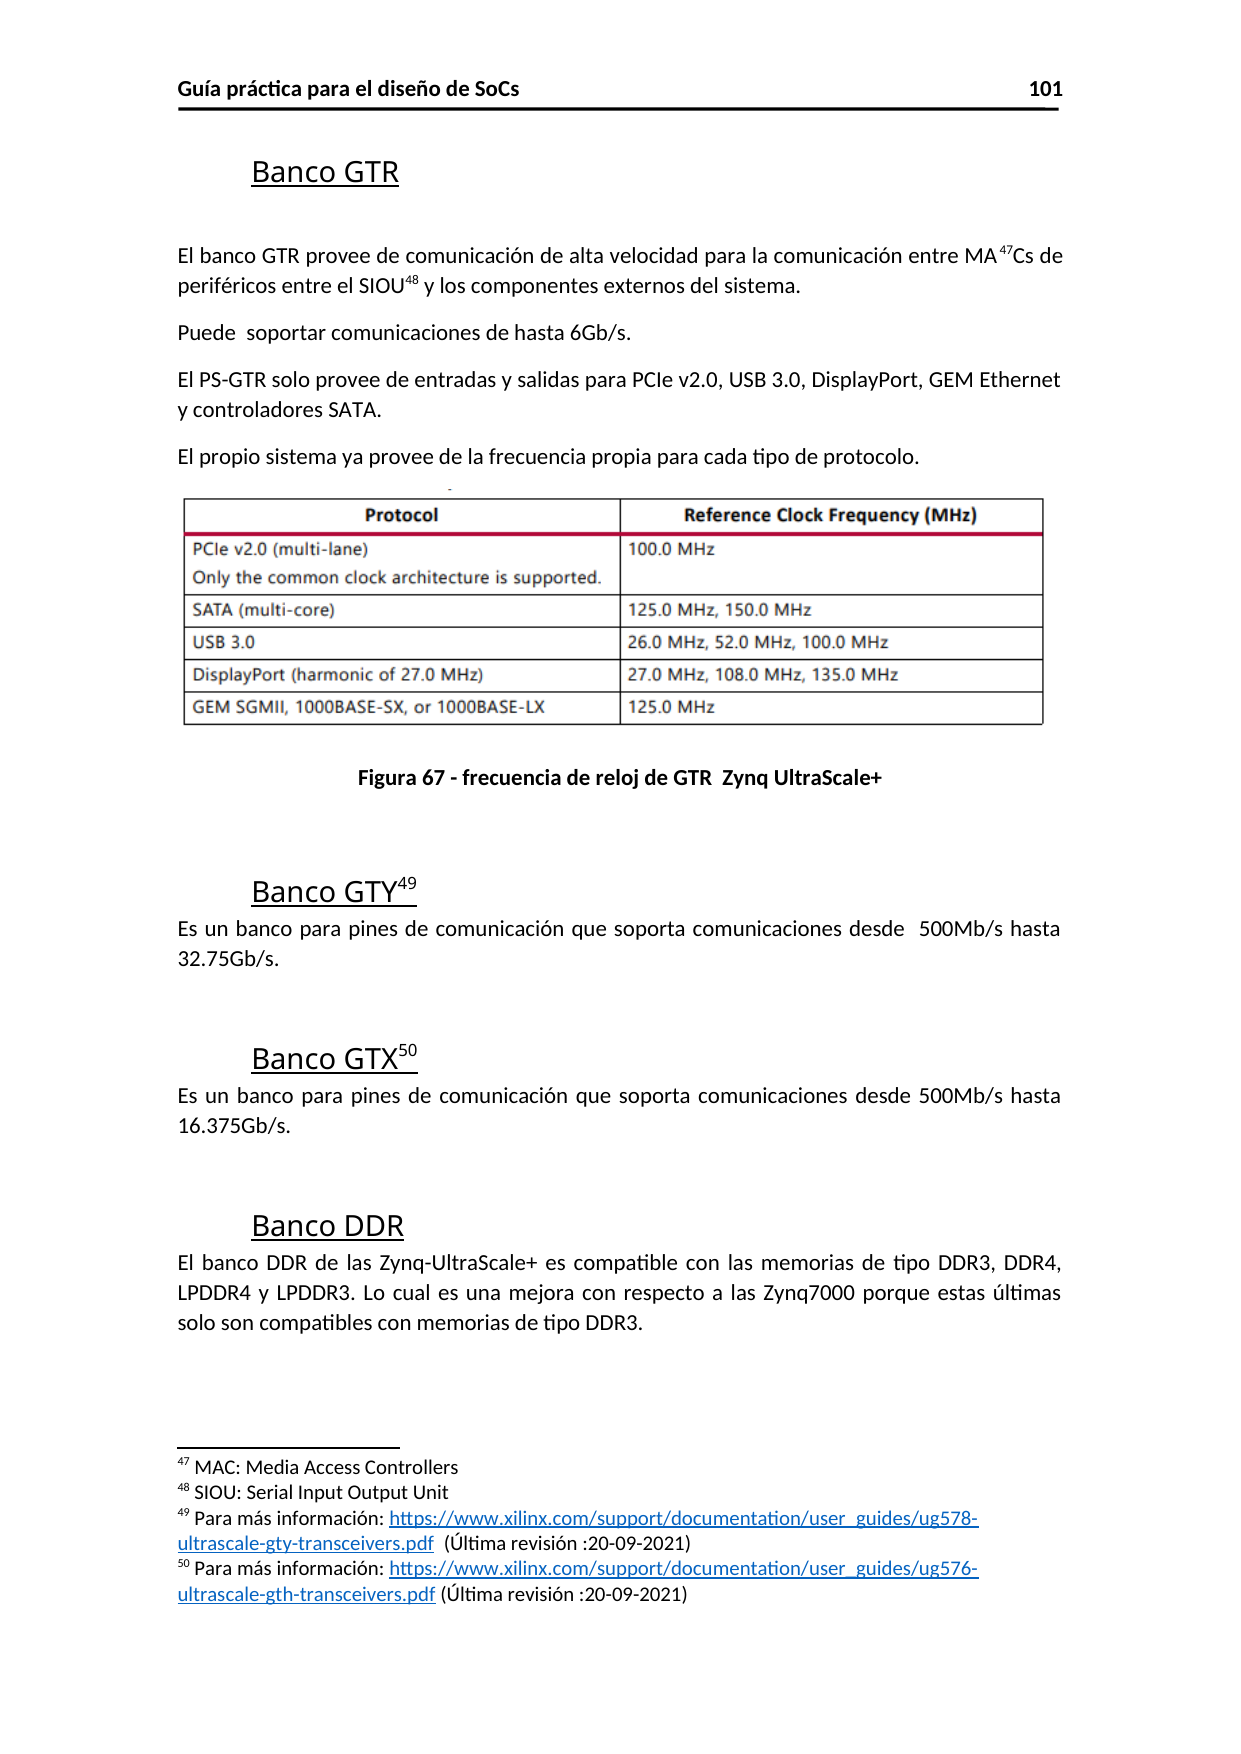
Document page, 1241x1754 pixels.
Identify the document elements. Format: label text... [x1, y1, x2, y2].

text El PS-GTR solo provee de entradas y salidas para PCIe v2.0, USB 3.0, DisplayPort, GEM Ethernet y controladores SATA. [177, 365, 1063, 424]
text SIOU: Serial Input Output Unit [177, 1479, 1063, 1505]
subtitle Banco GTX [251, 1038, 1063, 1078]
text Para más información: https://www.xilinx.com/support/documentation/user_guides/ug576-ultrascale-gth-transceivers.pdf (Última revisión :20-09-2021) [177, 1556, 1063, 1606]
subtitle Banco GTR [251, 152, 1063, 191]
text MAC: Media Access Controllers [177, 1454, 1063, 1479]
text Es un banco para pines de comunicación que soporta comunicaciones desde 500Mb/s hasta 16.375Gb/s. [177, 1081, 1063, 1139]
text Para más información: https://www.xilinx.com/support/documentation/user_guides/ug578-ultrascale-gty-transceivers.pdf (Última revisión :20-09-2021) [177, 1505, 1063, 1556]
text Es un banco para pines de comunicación que soporta comunicaciones desde 500Mb/s hasta 32.75Gb/s. [177, 914, 1063, 972]
text Puede soportar comunicaciones de hasta 6Gb/s. [177, 318, 1063, 347]
subtitle Banco DDR [251, 1205, 1063, 1245]
text El banco DDR de las Zynq-UltraScale+ es compatible con las memorias de tipo DDR3, DDR4, LPDDR4 y LPDDR3. Lo cual es una mejora con respecto a las Zynq7000 porque estas últimas solo son compatibles con memorias de tipo DDR3. [177, 1248, 1063, 1336]
subtitle Banco GTY [251, 871, 1063, 911]
text Figura 67 - frecuencia de reloj de GTR Zynq UltraScale+ [177, 763, 1063, 791]
text El propio sistema ya provee de la frecuencia propia para cada tipo de protocolo. [177, 442, 1063, 471]
picture [177, 489, 1063, 736]
text El banco GTR provee de comunicación de alta velocidad para la comunicación entre MACs de periféricos entre el SIOU y los componentes externos del sistema. [177, 241, 1063, 300]
